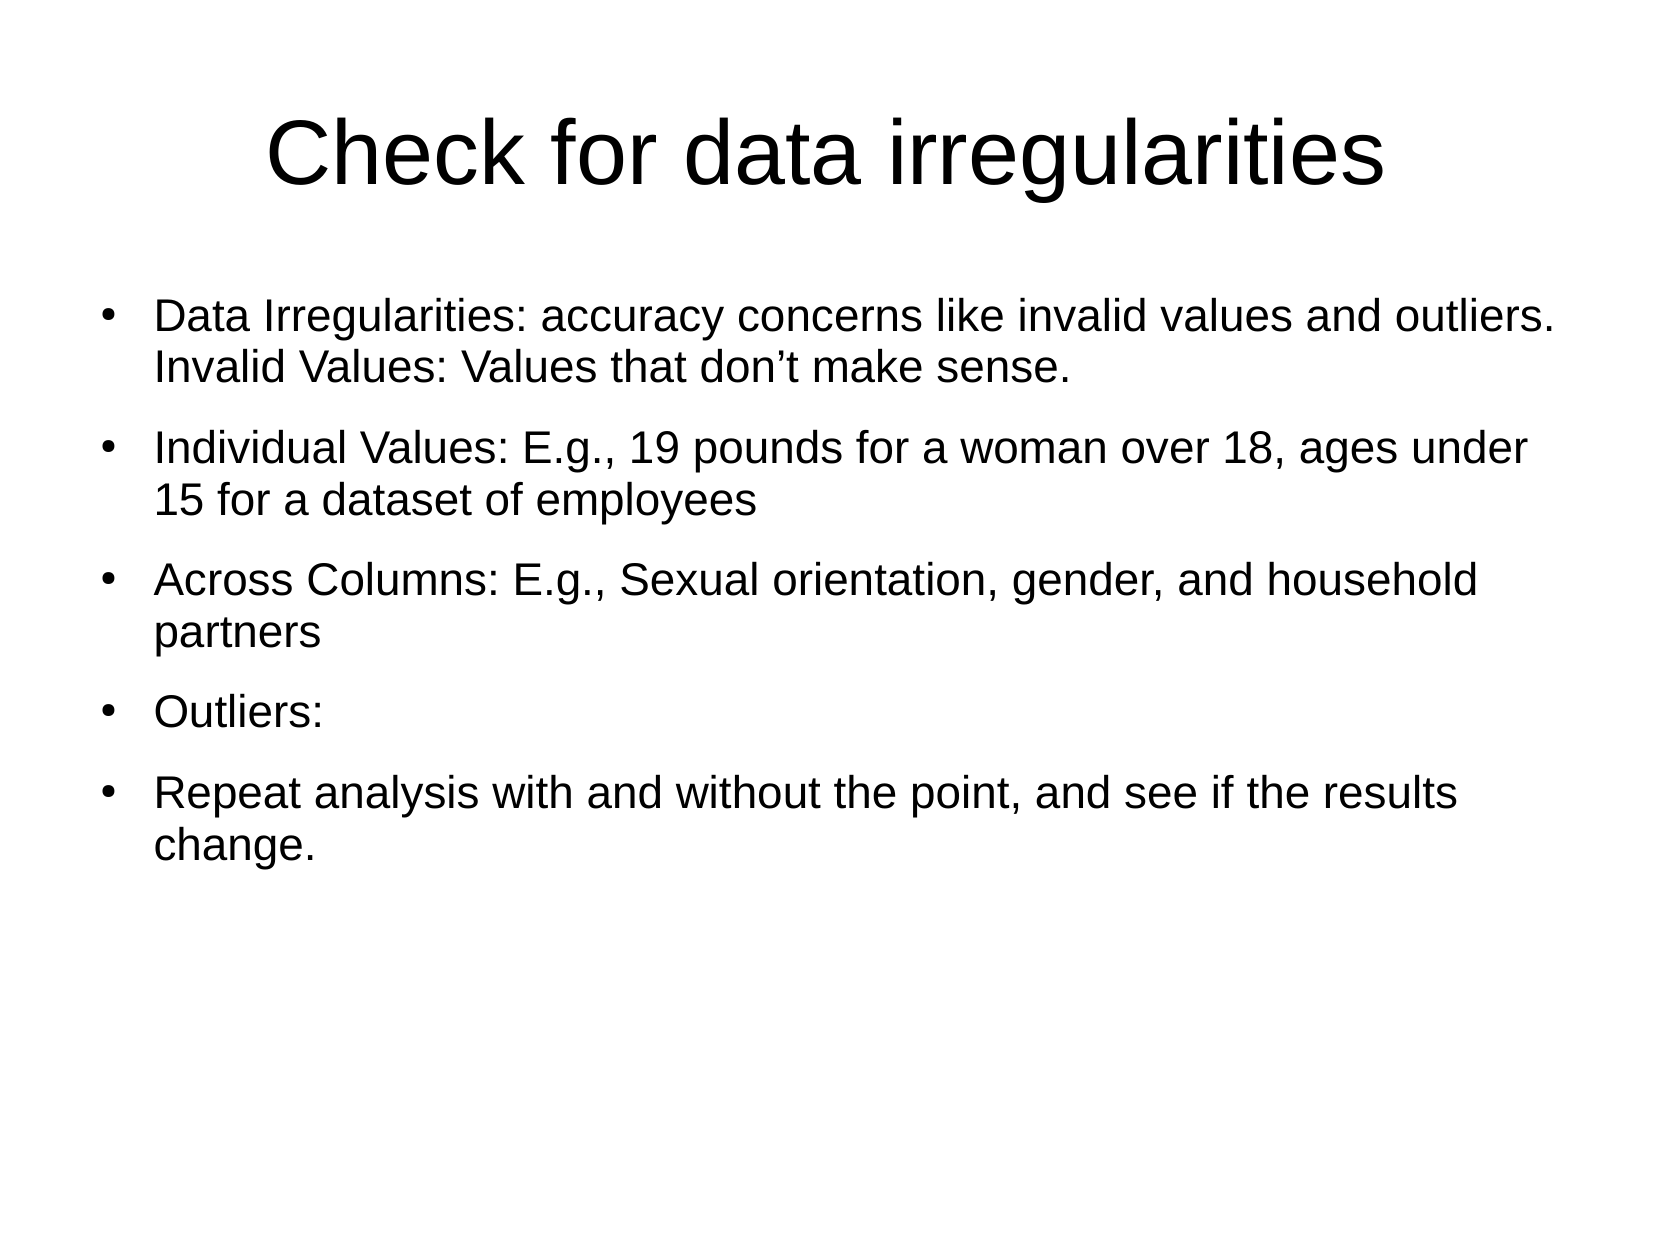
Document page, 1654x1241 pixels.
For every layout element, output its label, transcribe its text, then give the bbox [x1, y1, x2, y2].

title Check for data irregularities [82, 49, 1571, 257]
list Data Irregularities: accuracy concerns like invalid values and outliers. Invalid Values: Values that don’t make sense. Individual Values: E.g., 19 pounds for a woman over 18, ages under 15 for a dataset of employees Across Columns: E.g., Sexual orientation, gender, and household partners Outliers: Repeat analysis with and without the point, and see if the results change. [82, 290, 1571, 1109]
